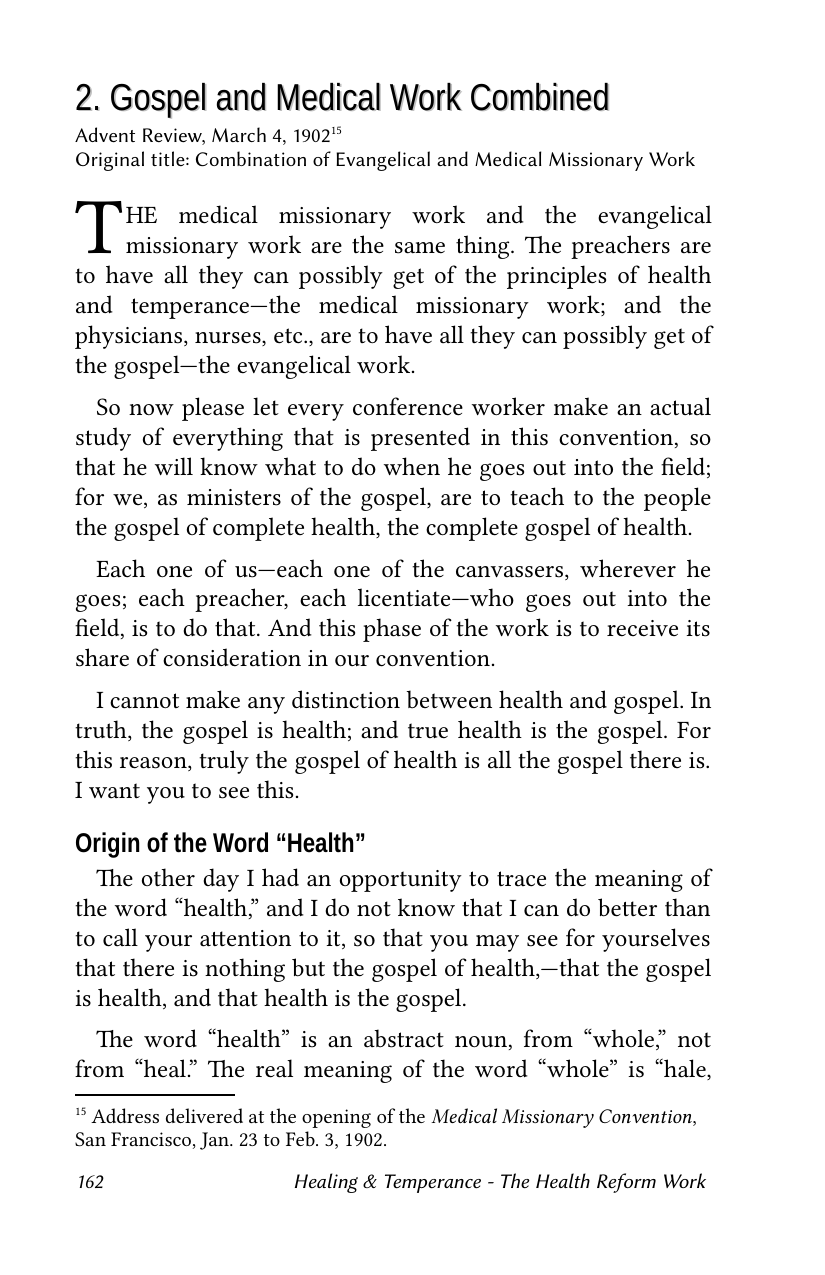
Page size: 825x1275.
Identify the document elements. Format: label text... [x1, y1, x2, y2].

text The other day I had an opportunity to trace the meaning of the word “health,” and I do not know that I can do better than to call your attention to it, so that you may see for yourselves that there is nothing but the gospel of health,—that the gospel is health, and that health is the gospel. [75, 864, 712, 1012]
text THE medical missionary work and the evangelical missionary work are the same thing. The preachers are to have all they can possibly get of the principles of health and temperance—the medical missionary work; and the physicians, nurses, etc., are to have all they can possibly get of the gospel—the evangelical work. [75, 202, 712, 379]
subtitle Origin of the Word “Health” [75, 827, 712, 858]
text So now please let every conference worker make an actual study of everything that is presented in this convention, so that he will know what to do when he goes out into the field; for we, as ministers of the gospel, are to teach to the people the gospel of complete health, the complete gospel of health. [75, 393, 712, 541]
title Gospel and Medical Work Combined [75, 75, 712, 118]
text I cannot make any distinction between health and gospel. In truth, the gospel is health; and true health is the gospel. For this reason, truly the gospel of health is all the gospel there is. I want you to see this. [75, 686, 712, 804]
text The word “health” is an abstract noun, from “whole,” not from “heal.” The real meaning of the word “whole” is “hale, [75, 1026, 712, 1084]
text Each one of us—each one of the canvassers, wherever he goes; each preacher, each licentiate—who goes out into the field, is to do that. And this phase of the work is to receive its share of consideration in our convention. [75, 554, 712, 673]
text Address delivered at the opening of the Medical Missionary Convention, San Francisco, Jan. 23 to Feb. 3, 1902. [75, 1104, 712, 1152]
text Original title: Combination of Evangelical and Medical Missionary Work [75, 148, 712, 172]
text Advent Review, March 4, 1902 [75, 124, 712, 148]
